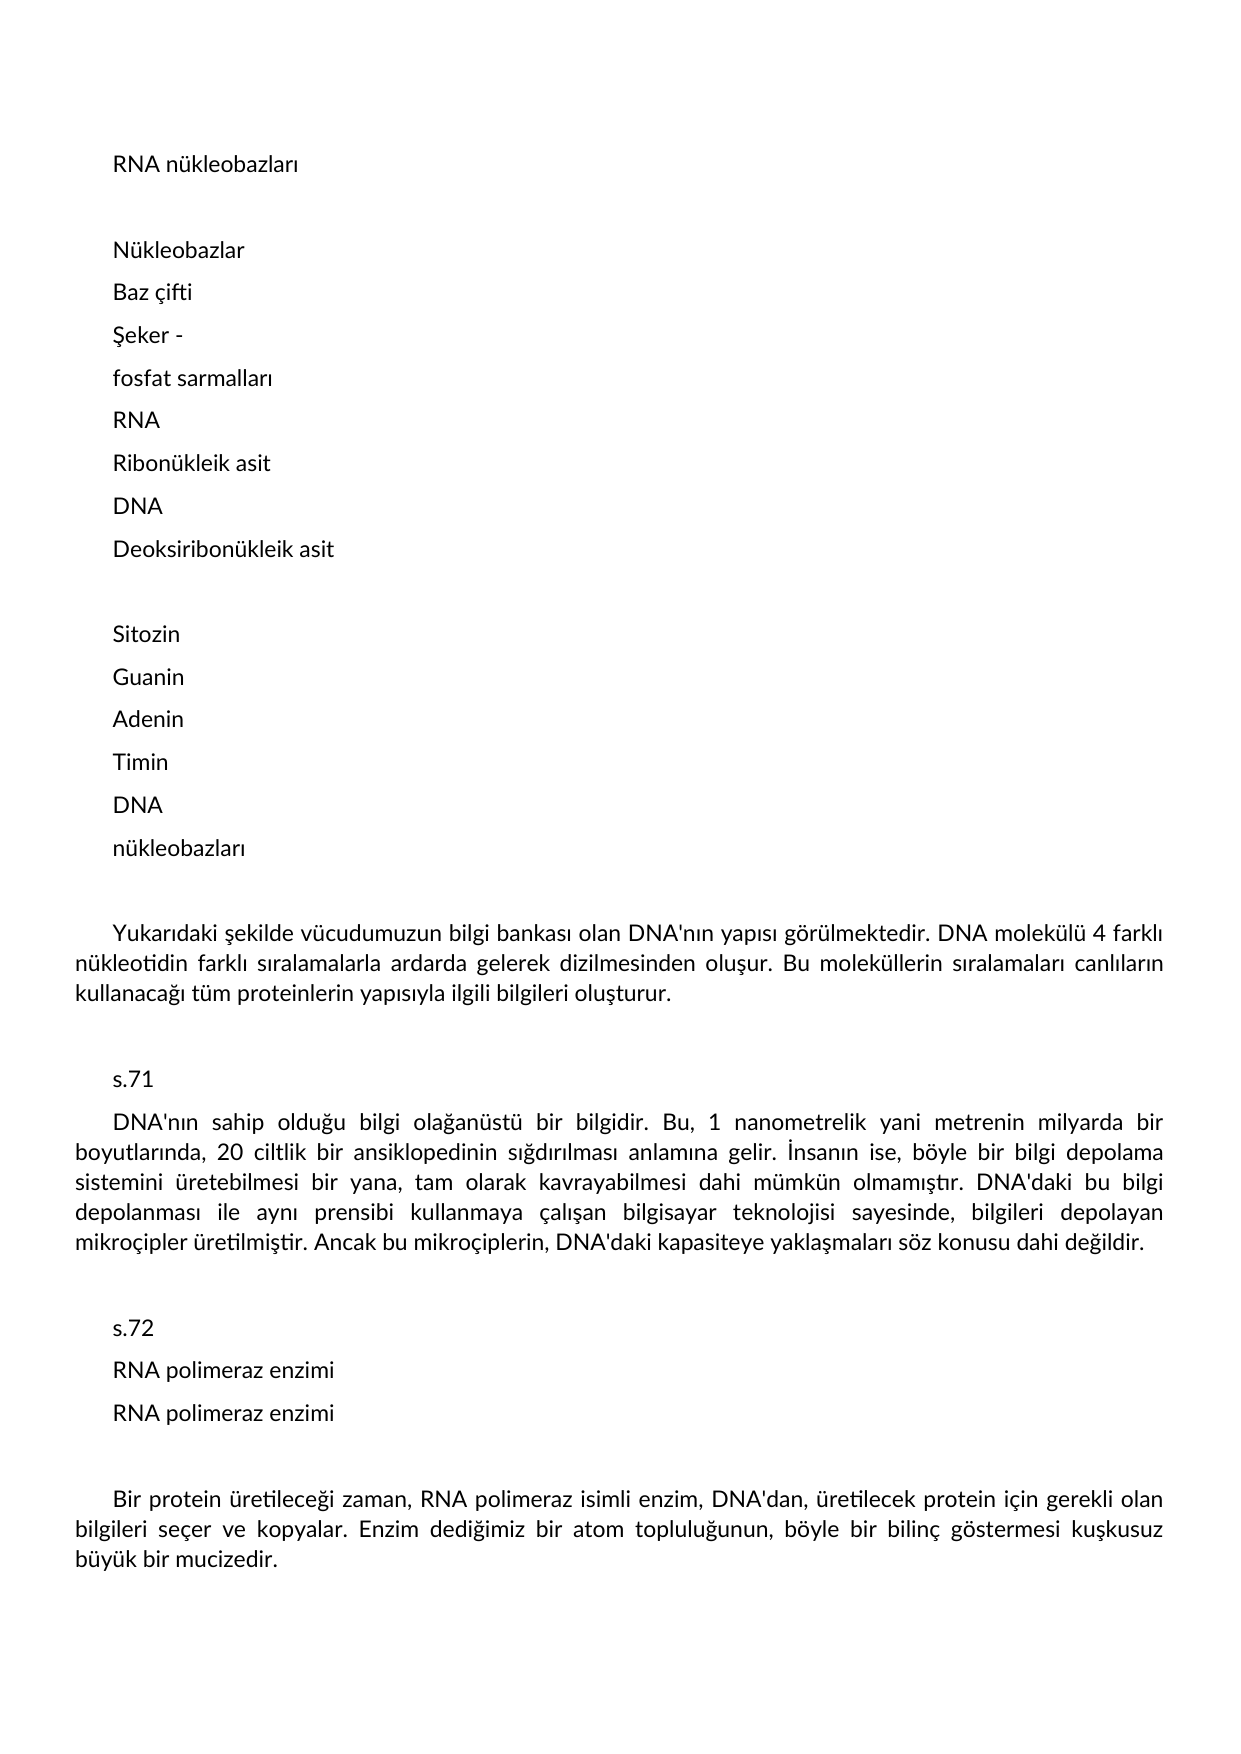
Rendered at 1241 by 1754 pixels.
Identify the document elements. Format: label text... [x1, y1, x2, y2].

text s.71 [75, 1064, 1165, 1092]
text Yukarıdaki şekilde vücudumuzun bilgi bankası olan DNA'nın yapısı görülmektedir. DNA molekülü 4 farklı nükleotidin farklı sıralamalarla ardarda gelerek dizilmesinden oluşur. Bu moleküllerin sıralamaları canlıların kullanacağı tüm proteinlerin yapısıyla ilgili bilgileri oluşturur. [75, 919, 1165, 1007]
text RNA [75, 406, 1165, 434]
text DNA [75, 492, 1165, 519]
text Nükleobazlar [75, 235, 1165, 263]
text Sitozin [75, 620, 1165, 647]
text Şeker - [75, 321, 1165, 348]
text Deoksiribonükleik asit [75, 534, 1165, 562]
text Bir protein üretileceği zaman, RNA polimeraz isimli enzim, DNA'dan, üretilecek protein için gerekli olan bilgileri seçer ve kopyalar. Enzim dediğimiz bir atom topluluğunun, böyle bir bilinç göstermesi kuşkusuz büyük bir mucizedir. [75, 1484, 1165, 1572]
text RNA polimeraz enzimi [75, 1399, 1165, 1426]
text Guanin [75, 662, 1165, 690]
text Adenin [75, 705, 1165, 733]
text DNA [75, 791, 1165, 818]
text RNA polimeraz enzimi [75, 1356, 1165, 1384]
text Timin [75, 748, 1165, 775]
text s.72 [75, 1313, 1165, 1341]
text Baz çifti [75, 278, 1165, 306]
text DNA'nın sahip olduğu bilgi olağanüstü bir bilgidir. Bu, 1 nanometrelik yani metrenin milyarda bir boyutlarında, 20 ciltlik bir ansiklopedinin sığdırılması anlamına gelir. İnsanın ise, böyle bir bilgi depolama sistemini üretebilmesi bir yana, tam olarak kavrayabilmesi dahi mümkün olmamıştır. DNA'daki bu bilgi depolanması ile aynı prensibi kullanmaya çalışan bilgisayar teknolojisi sayesinde, bilgileri depolayan mikroçipler üretilmiştir. Ancak bu mikroçiplerin, DNA'daki kapasiteye yaklaşmaları söz konusu dahi değildir. [75, 1107, 1165, 1256]
text fosfat sarmalları [75, 363, 1165, 391]
text nükleobazları [75, 833, 1165, 861]
text Ribonükleik asit [75, 449, 1165, 476]
text RNA nükleobazları [75, 150, 1165, 177]
